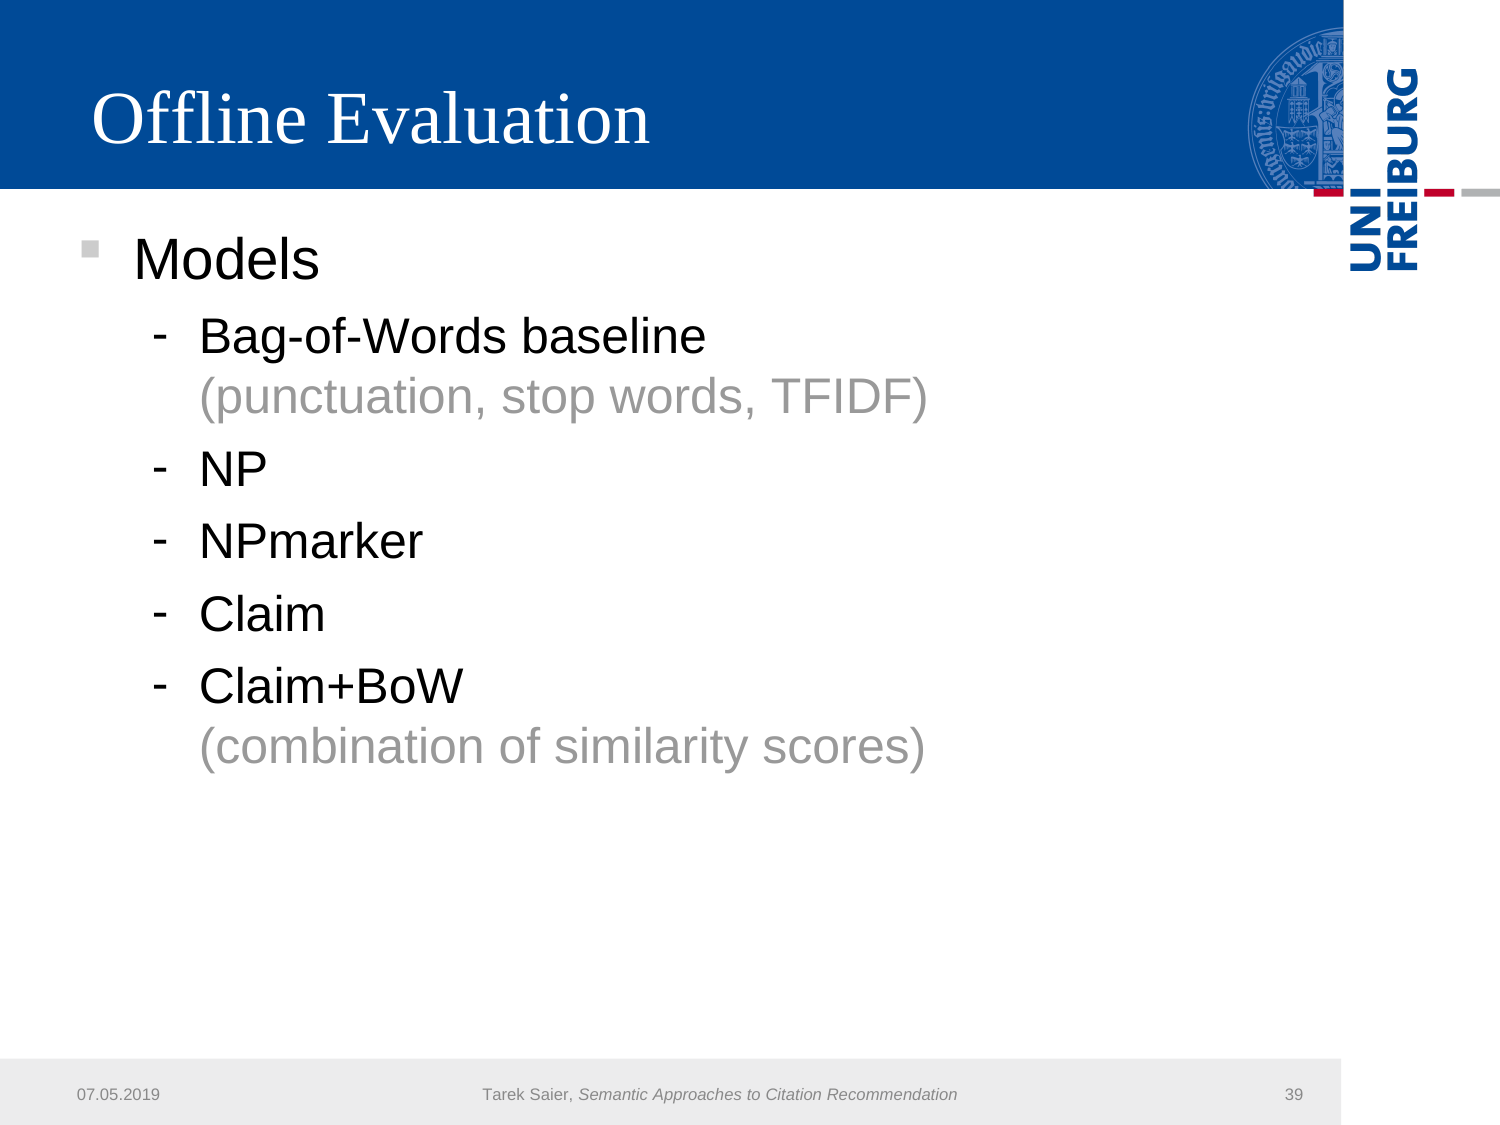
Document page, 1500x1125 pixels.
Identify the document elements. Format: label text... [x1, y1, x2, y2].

picture [0, 0, 1500, 271]
list Models Bag-of-Words baseline (punctuation, stop words, TFIDF) NP NPmarker Claim Claim+BoW (combination of similarity scores) [76, 221, 1341, 1009]
title Offline Evaluation [76, 49, 1235, 178]
